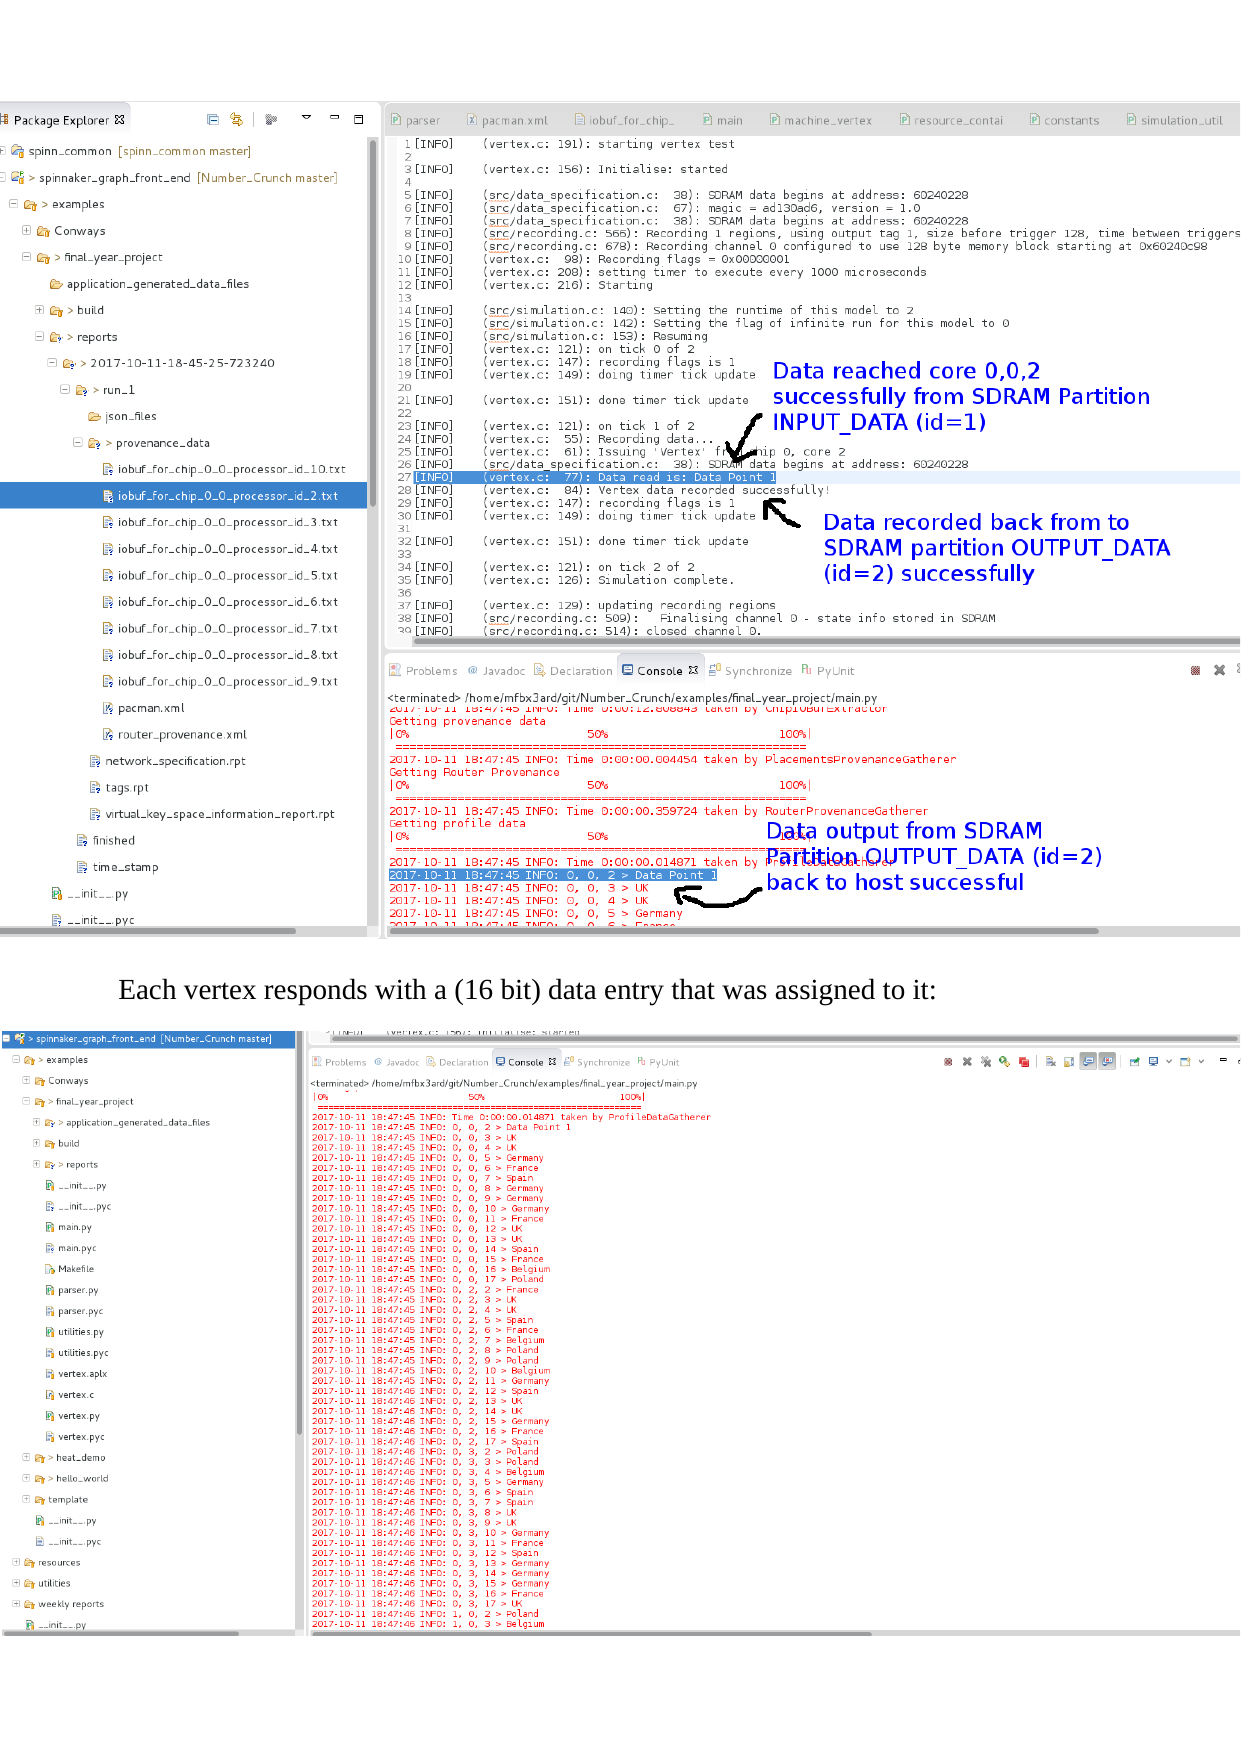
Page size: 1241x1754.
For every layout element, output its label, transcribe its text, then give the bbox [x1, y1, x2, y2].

picture [0, 1031, 1241, 1636]
text Each vertex responds with a (16 bit) data entry that was assigned to it: [118, 972, 1122, 1006]
picture [0, 101, 1241, 939]
